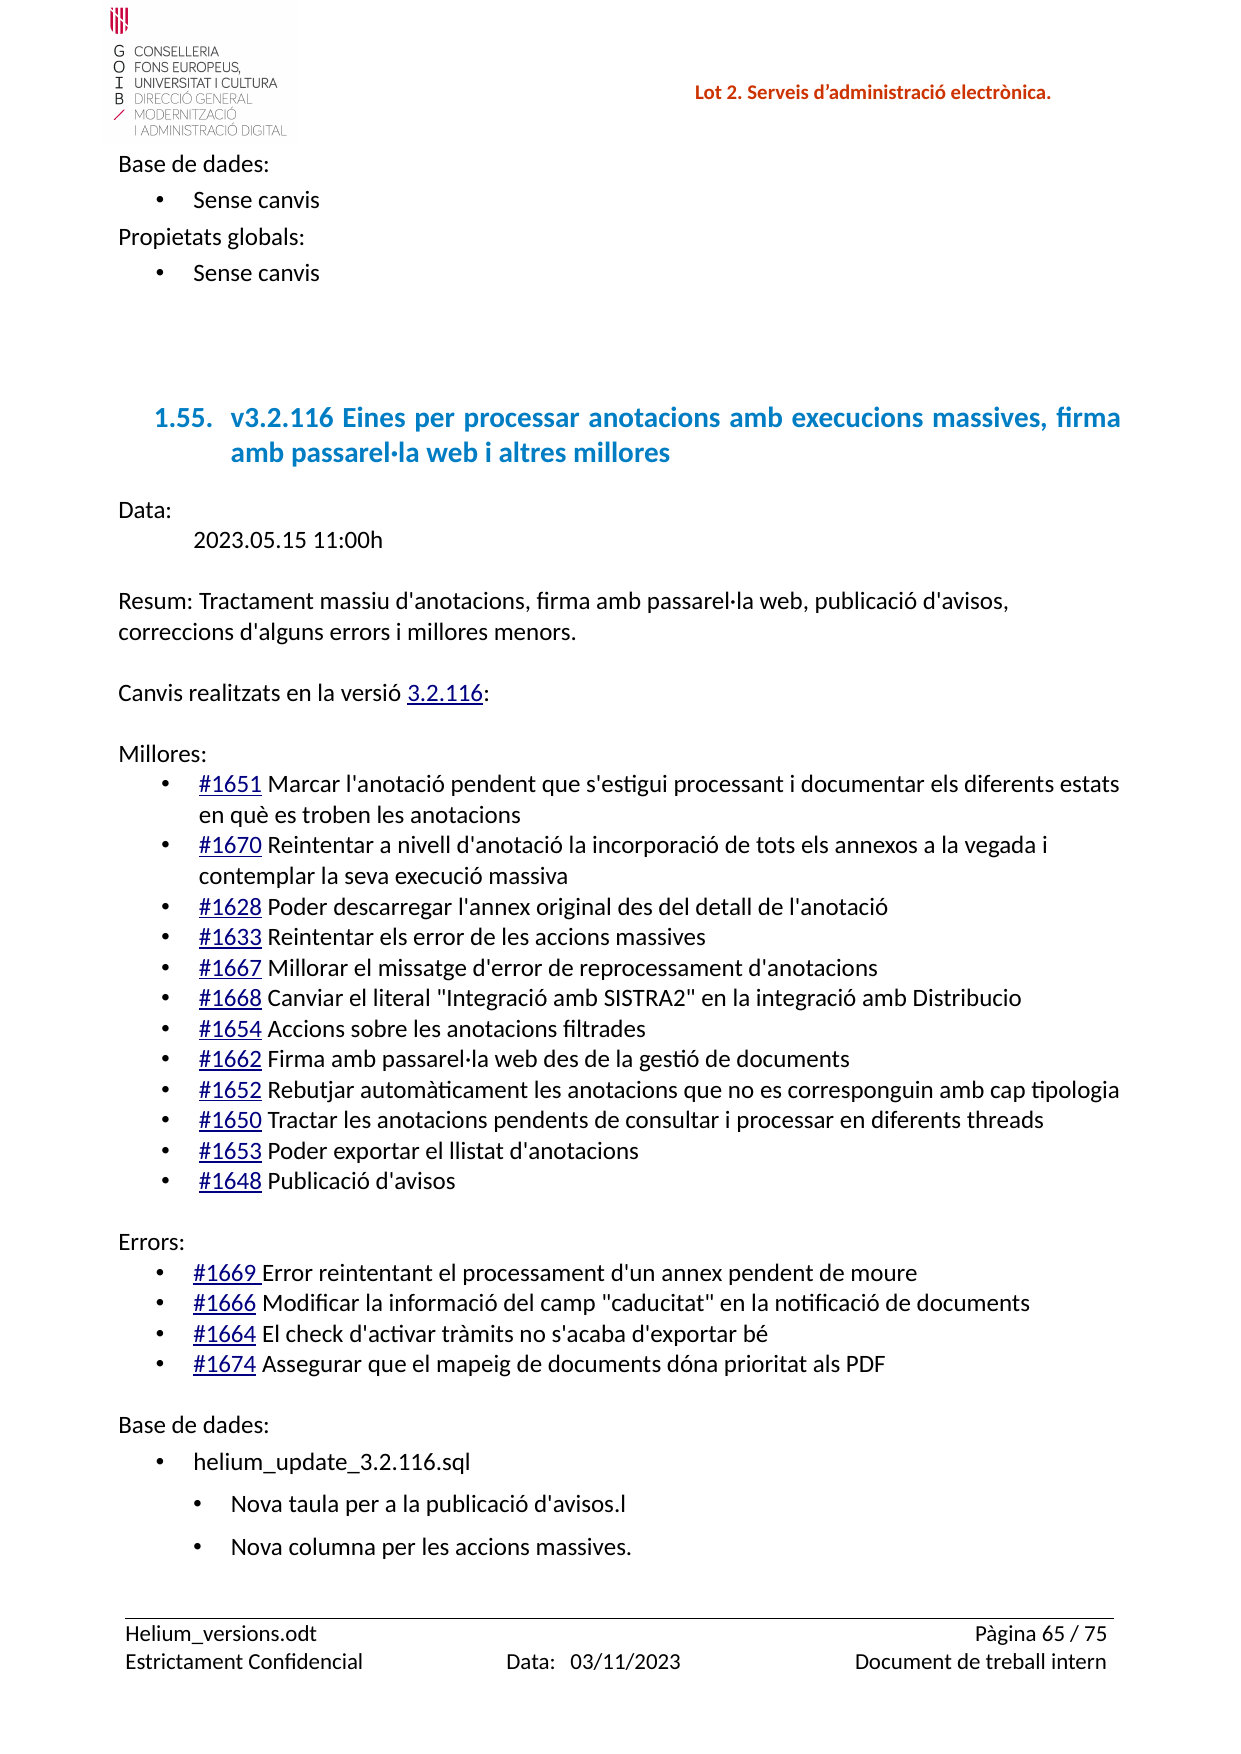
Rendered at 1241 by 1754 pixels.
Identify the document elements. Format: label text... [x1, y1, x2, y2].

text Errors: [118, 1226, 1122, 1257]
list #1667 Millorar el missatge d'error de reprocessament d'anotacions [161, 952, 1122, 982]
text Propietats globals: [118, 221, 1122, 251]
list #1668 Canviar el literal "Integració amb SISTRA2" en la integració amb Distribucio [161, 982, 1122, 1013]
picture [100, 0, 297, 144]
list #1666 Modificar la informació del camp "caducitat" en la notificació de documents [156, 1287, 1122, 1318]
list Nova taula per a la publicació d'avisos.l [193, 1488, 1122, 1519]
list #1669 Error reintentant el processament d'un annex pendent de moure [156, 1257, 1122, 1287]
list #1652 Rebutjar automàticament les anotacions que no es corresponguin amb cap tipologia [161, 1074, 1122, 1104]
list #1633 Reintentar els error de les accions massives [161, 921, 1122, 952]
text Base de dades: [118, 1409, 1122, 1440]
text Data: [118, 494, 1122, 524]
list #1653 Poder exportar el llistat d'anotacions [161, 1135, 1122, 1165]
text Base de dades: [118, 148, 1122, 178]
text 2023.05.15 11:00h [118, 524, 1122, 555]
list Sense canvis [156, 184, 1122, 215]
list #1654 Accions sobre les anotacions filtrades [161, 1013, 1122, 1043]
list Nova columna per les accions massives. [193, 1531, 1122, 1561]
list #1648 Publicació d'avisos [161, 1165, 1122, 1196]
list #1670 Reintentar a nivell d'anotació la incorporació de tots els annexos a la vegada i contemplar la seva execució massiva [161, 829, 1122, 891]
text Canvis realitzats en la versió 3.2.116: [118, 677, 1122, 707]
list #1651 Marcar l'anotació pendent que s'estigui processant i documentar els diferents estats en què es troben les anotacions [161, 768, 1122, 829]
list #1650 Tractar les anotacions pendents de consultar i processar en diferents threads [161, 1104, 1122, 1135]
list helium_update_3.2.116.sql [156, 1446, 1122, 1476]
list #1664 El check d'activar tràmits no s'acaba d'exportar bé [156, 1318, 1122, 1348]
list Sense canvis [156, 257, 1122, 288]
list #1662 Firma amb passarel·la web des de la gestió de documents [161, 1043, 1122, 1074]
subtitle v3.2.116 Eines per processar anotacions amb execucions massives, firma amb passarel·la web i altres millores [153, 399, 1122, 470]
text Resum: Tractament massiu d'anotacions, firma amb passarel·la web, publicació d'avisos, correccions d'alguns errors i millores menors. [118, 585, 1122, 646]
list #1628 Poder descarregar l'annex original des del detall de l'anotació [161, 891, 1122, 921]
text Millores: [118, 738, 1122, 768]
list #1674 Assegurar que el mapeig de documents dóna prioritat als PDF [156, 1348, 1122, 1379]
